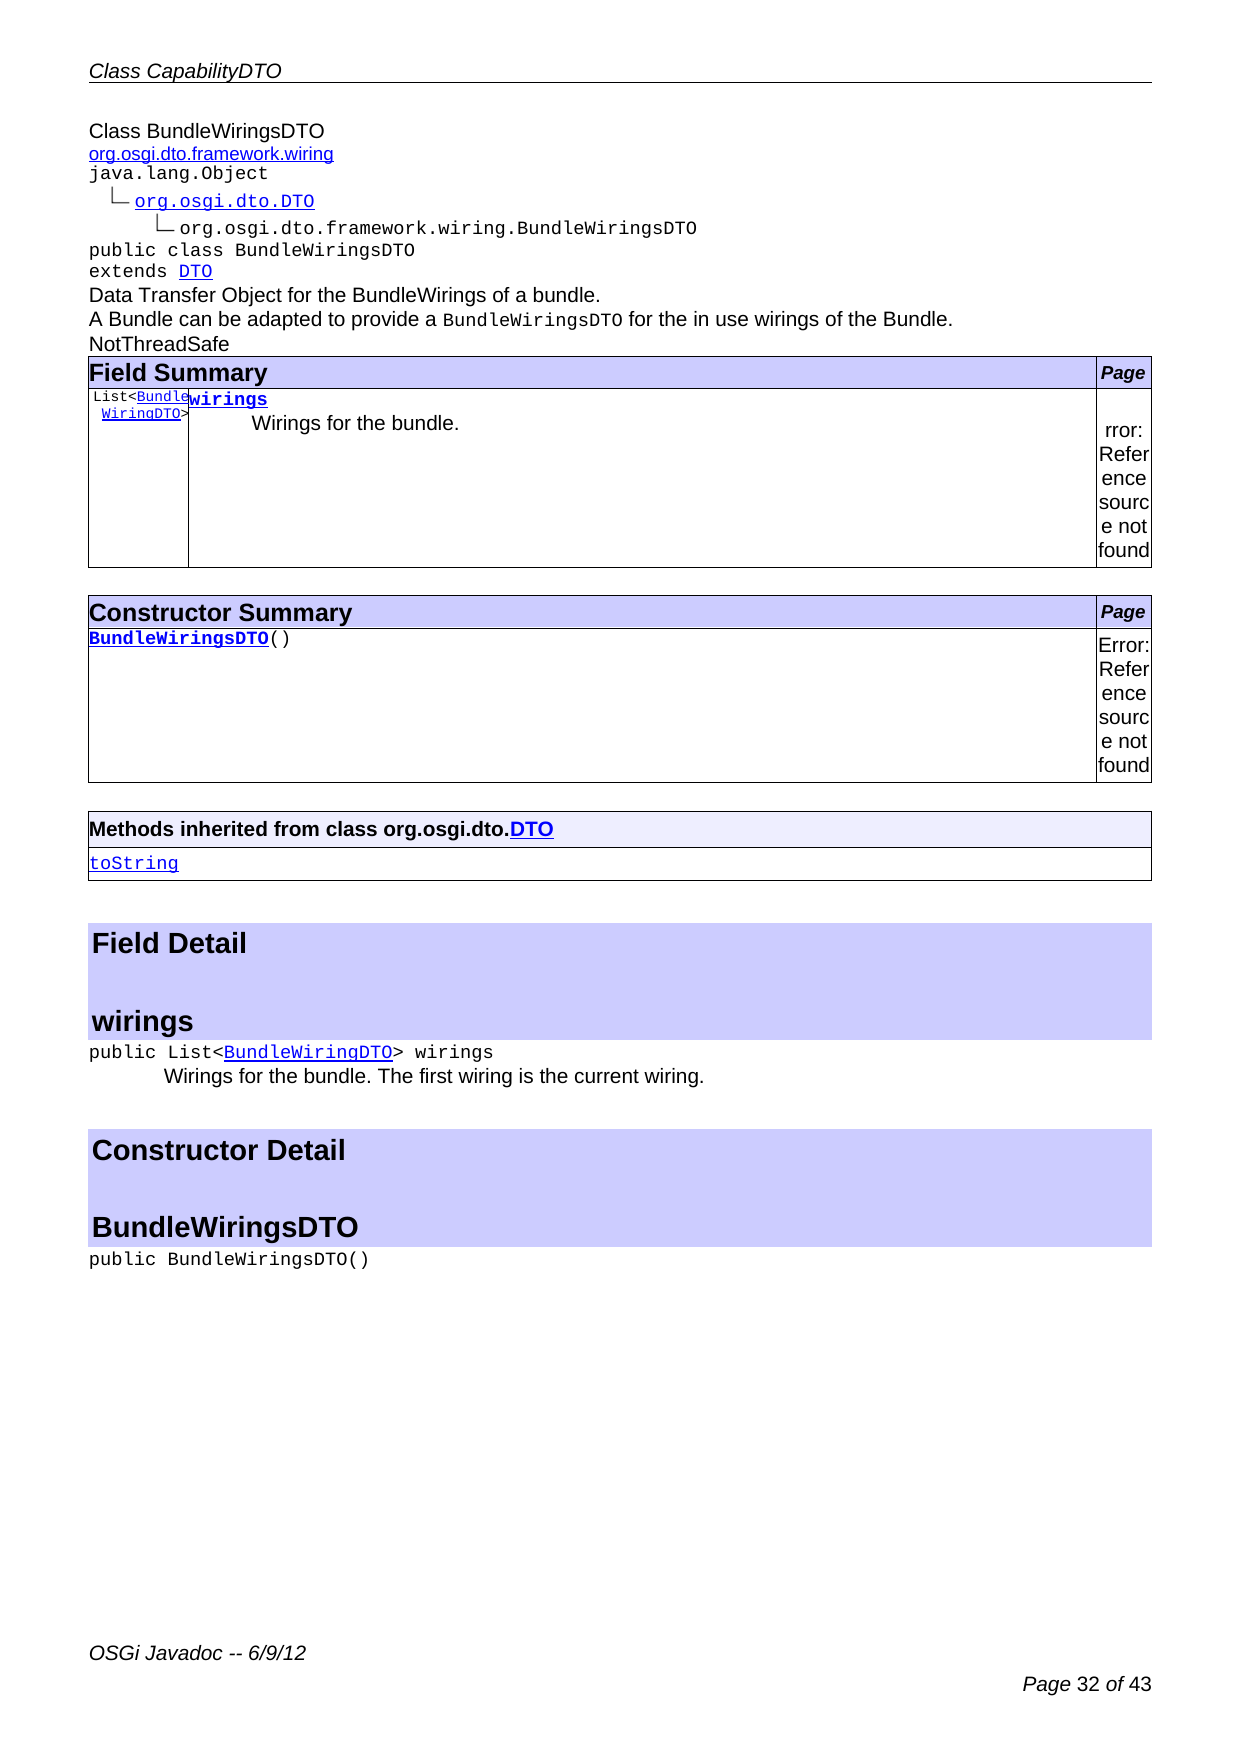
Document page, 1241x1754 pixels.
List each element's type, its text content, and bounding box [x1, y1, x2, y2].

table_header Methods inherited from class org.osgi.dto.DTO [89, 812, 1151, 847]
table_header Constructor Summary [89, 596, 1096, 627]
text Wirings for the bundle. The first wiring is the current wiring. [163, 1064, 1152, 1088]
text NotThreadSafe [88, 332, 1152, 356]
text extends DTO [88, 262, 1152, 283]
table_cell wirings Wirings for the bundle. [189, 389, 1096, 567]
picture [111, 185, 135, 207]
table_header Field Summary [89, 357, 1096, 388]
text org.osgi.dto.framework.wiring [88, 142, 1152, 164]
subtitle Field Detail [90, 924, 1151, 959]
subtitle wirings [90, 1000, 1151, 1039]
picture [156, 212, 180, 235]
table_cell List<BundleWiringDTO> [89, 389, 188, 567]
table_cell Error: Reference source not found [1097, 629, 1151, 782]
text org.osgi.dto.framework.wiring.BundleWiringsDTO [88, 213, 1152, 240]
text org.osgi.dto.DTO [88, 185, 1152, 213]
table_cell Error: Reference source not found [1097, 389, 1151, 567]
text Class BundleWiringsDTO [88, 118, 1152, 142]
text java.lang.Object [88, 164, 1152, 185]
text Data Transfer Object for the BundleWirings of a bundle. [88, 283, 1152, 307]
table_header Page [1097, 596, 1151, 627]
subtitle BundleWiringsDTO [90, 1207, 1151, 1246]
text A Bundle can be adapted to provide a BundleWiringsDTO for the in use wirings of the Bundle. [88, 307, 1152, 332]
subtitle Constructor Detail [90, 1131, 1151, 1166]
table_header Page [1097, 357, 1151, 388]
table_cell toString [89, 848, 1151, 880]
text public BundleWiringsDTO() [88, 1250, 1152, 1271]
text public class BundleWiringsDTO [88, 240, 1152, 262]
table_cell BundleWiringsDTO() [89, 629, 1096, 782]
text public List<BundleWiringDTO> wirings [88, 1043, 1152, 1064]
